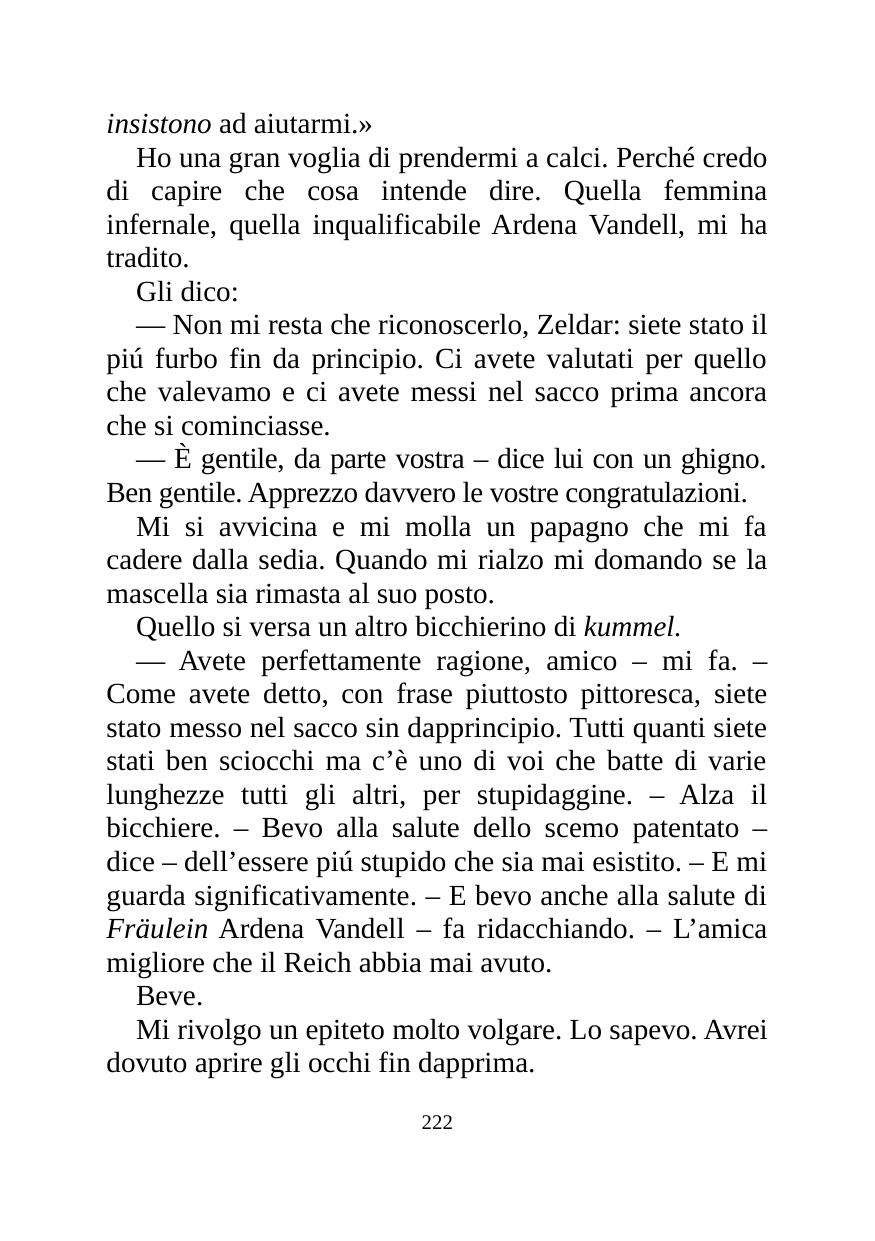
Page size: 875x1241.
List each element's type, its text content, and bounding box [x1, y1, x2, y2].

text — Avete perfettamente ragione, amico – mi fa. – Come avete detto, con frase piuttosto pittoresca, siete stato messo nel sacco sin dapprincipio. Tutti quanti siete stati ben sciocchi ma c’è uno di voi che batte di varie lunghezze tutti gli altri, per stupidaggine. – Alza il bicchiere. – Bevo alla salute dello scemo patentato – dice – dell’essere piú stupido che sia mai esistito. – E mi guarda significativamente. – E bevo anche alla salute di Fräulein Ardena Vandell – fa ridacchiando. – L’amica migliore che il Reich abbia mai avuto. [106, 643, 768, 978]
text Quello si versa un altro bicchierino di kummel. [106, 609, 768, 643]
text — Non mi resta che riconoscerlo, Zeldar: siete stato il piú furbo fin da principio. Ci avete valutati per quello che valevamo e ci avete messi nel sacco prima ancora che si cominciasse. [106, 307, 768, 442]
text Mi rivolgo un epiteto molto volgare. Lo sapevo. Avrei dovuto aprire gli occhi fin dapprima. [106, 1012, 768, 1079]
text Beve. [106, 978, 768, 1012]
text insistono ad aiutarmi.» [106, 106, 768, 140]
text Mi si avvicina e mi molla un papagno che mi fa cadere dalla sedia. Quando mi rialzo mi domando se la mascella sia rimasta al suo posto. [106, 509, 768, 609]
text Gli dico: [106, 274, 768, 307]
text Ho una gran voglia di prendermi a calci. Perché credo di capire che cosa intende dire. Quella femmina infernale, quella inqualificabile Ardena Vandell, mi ha tradito. [106, 140, 768, 274]
text — È gentile, da parte vostra – dice lui con un ghigno. Ben gentile. Apprezzo davvero le vostre congratulazioni. [106, 442, 768, 509]
